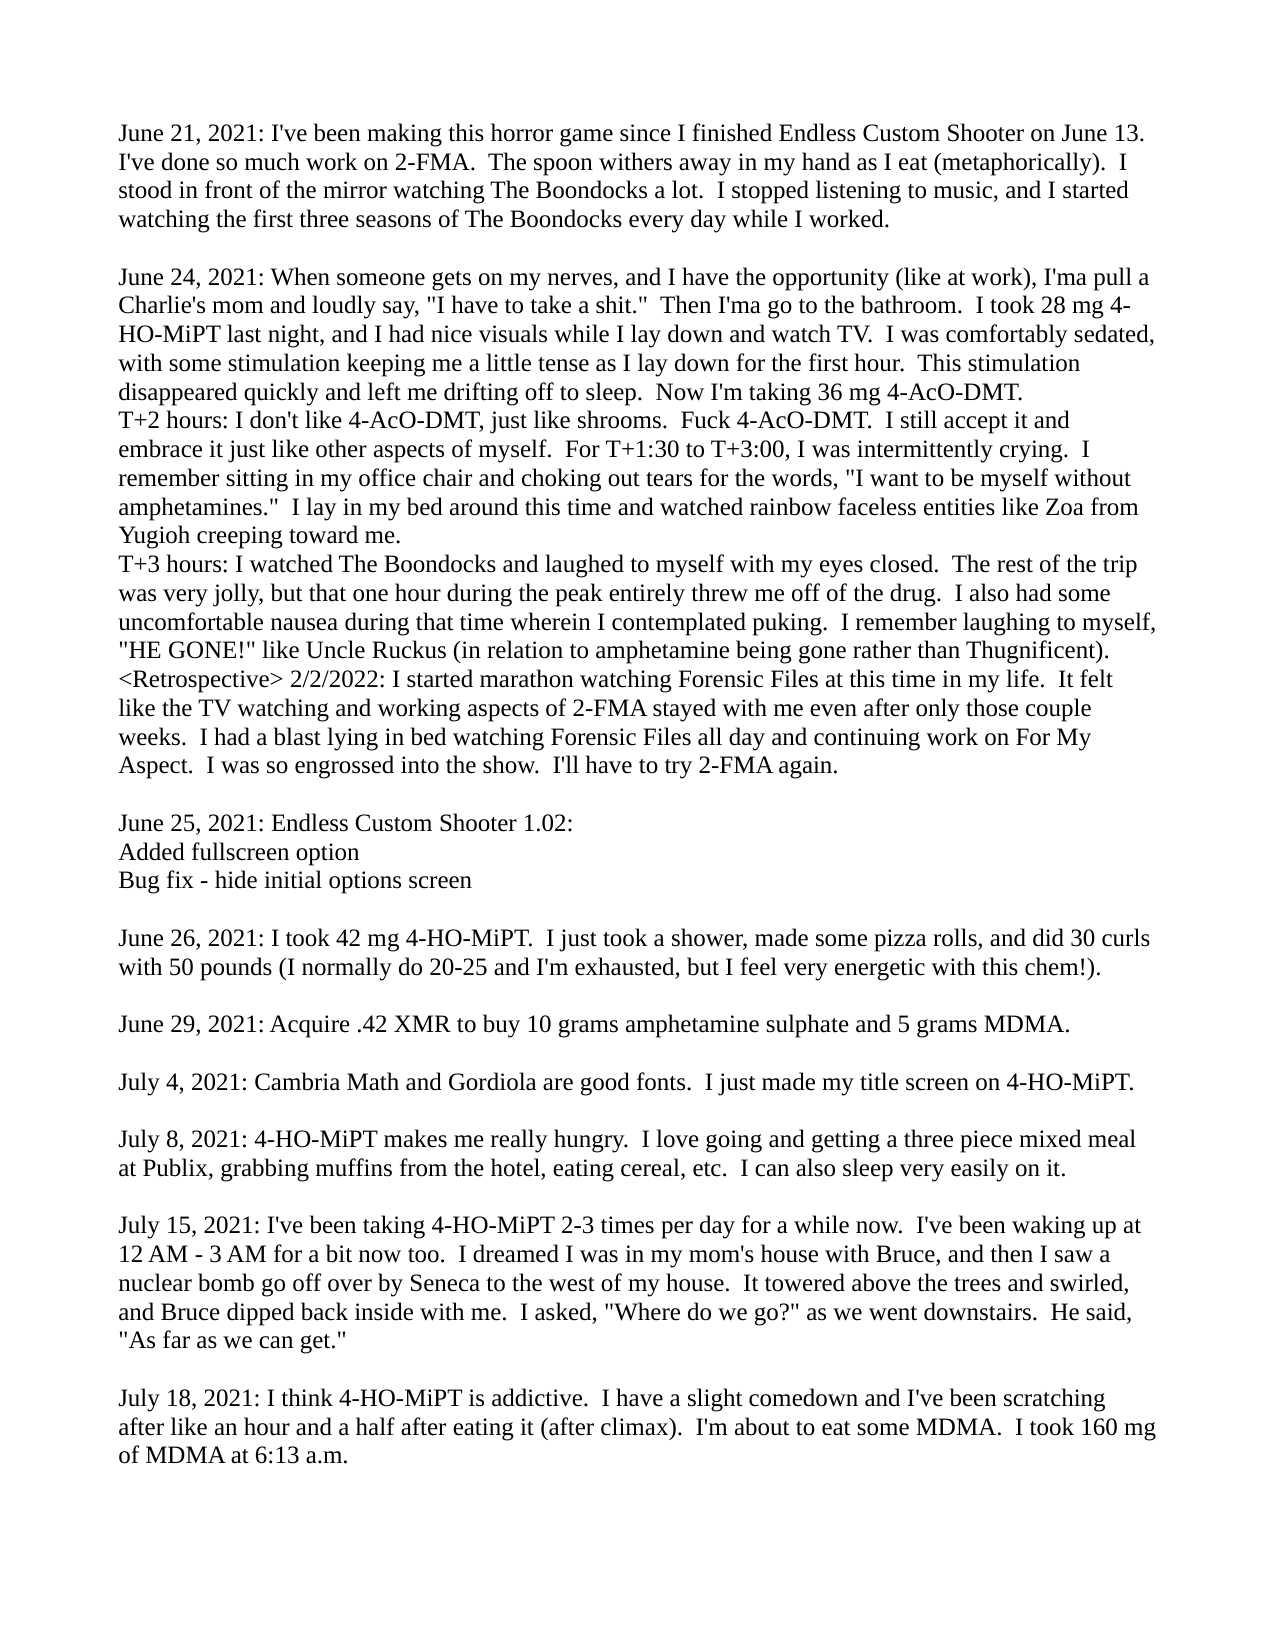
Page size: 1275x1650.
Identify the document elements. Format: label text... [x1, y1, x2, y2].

text Bug fix - hide initial options screen [118, 866, 1157, 894]
text June 21, 2021: I've been making this horror game since I finished Endless Custom Shooter on June 13. I've done so much work on 2-FMA. The spoon withers away in my hand as I eat (metaphorically). I stood in front of the mirror watching The Boondocks a lot. I stopped listening to music, and I started watching the first three seasons of The Boondocks every day while I worked. [118, 118, 1157, 233]
text July 8, 2021: 4-HO-MiPT makes me really hungry. I love going and getting a three piece mixed meal at Publix, grabbing muffins from the hotel, eating cereal, etc. I can also sleep very easily on it. [118, 1124, 1157, 1182]
text July 15, 2021: I've been taking 4-HO-MiPT 2-3 times per day for a while now. I've been waking up at 12 AM - 3 AM for a bit now too. I dreamed I was in my mom's house with Bruce, and then I saw a nuclear bomb go off over by Seneca to the west of my house. It towered above the trees and swirled, and Bruce dipped back inside with me. I asked, "Where do we go?" as we went downstairs. He said, "As far as we can get." [118, 1211, 1157, 1354]
text June 24, 2021: When someone gets on my nerves, and I have the opportunity (like at work), I'ma pull a Charlie's mom and loudly say, "I have to take a shit." Then I'ma go to the bathroom. I took 28 mg 4-HO-MiPT last night, and I had nice visuals while I lay down and watch TV. I was comfortably sedated, with some stimulation keeping me a little tense as I lay down for the first hour. This stimulation disappeared quickly and left me drifting off to sleep. Now I'm taking 36 mg 4-AcO-DMT. [118, 262, 1157, 406]
text Added fullscreen option [118, 837, 1157, 866]
text June 25, 2021: Endless Custom Shooter 1.02: [118, 808, 1157, 837]
text T+2 hours: I don't like 4-AcO-DMT, just like shrooms. Fuck 4-AcO-DMT. I still accept it and embrace it just like other aspects of myself. For T+1:30 to T+3:00, I was intermittently crying. I remember sitting in my office chair and choking out tears for the words, "I want to be myself without amphetamines." I lay in my bed around this time and watched rainbow faceless entities like Zoa from Yugioh creeping toward me. [118, 406, 1157, 549]
text T+3 hours: I watched The Boondocks and laughed to myself with my eyes closed. The rest of the trip was very jolly, but that one hour during the peak entirely threw me off of the drug. I also had some uncomfortable nausea during that time wherein I contemplated puking. I remember laughing to myself, "HE GONE!" like Uncle Ruckus (in relation to amphetamine being gone rather than Thugnificent). [118, 549, 1157, 664]
text June 26, 2021: I took 42 mg 4-HO-MiPT. I just took a shower, made some pizza rolls, and did 30 curls with 50 pounds (I normally do 20-25 and I'm exhausted, but I feel very energetic with this chem!). [118, 923, 1157, 981]
text June 29, 2021: Acquire .42 XMR to buy 10 grams amphetamine sulphate and 5 grams MDMA. [118, 1009, 1157, 1038]
text <Retrospective> 2/2/2022: I started marathon watching Forensic Files at this time in my life. It felt like the TV watching and working aspects of 2-FMA stayed with me even after only those couple weeks. I had a blast lying in bed watching Forensic Files all day and continuing work on For My Aspect. I was so engrossed into the show. I'll have to try 2-FMA again. [118, 664, 1157, 779]
text July 4, 2021: Cambria Math and Gordiola are good fonts. I just made my title screen on 4-HO-MiPT. [118, 1067, 1157, 1096]
text July 18, 2021: I think 4-HO-MiPT is addictive. I have a slight comedown and I've been scratching after like an hour and a half after eating it (after climax). I'm about to eat some MDMA. I took 160 mg of MDMA at 6:13 a.m. [118, 1383, 1157, 1469]
